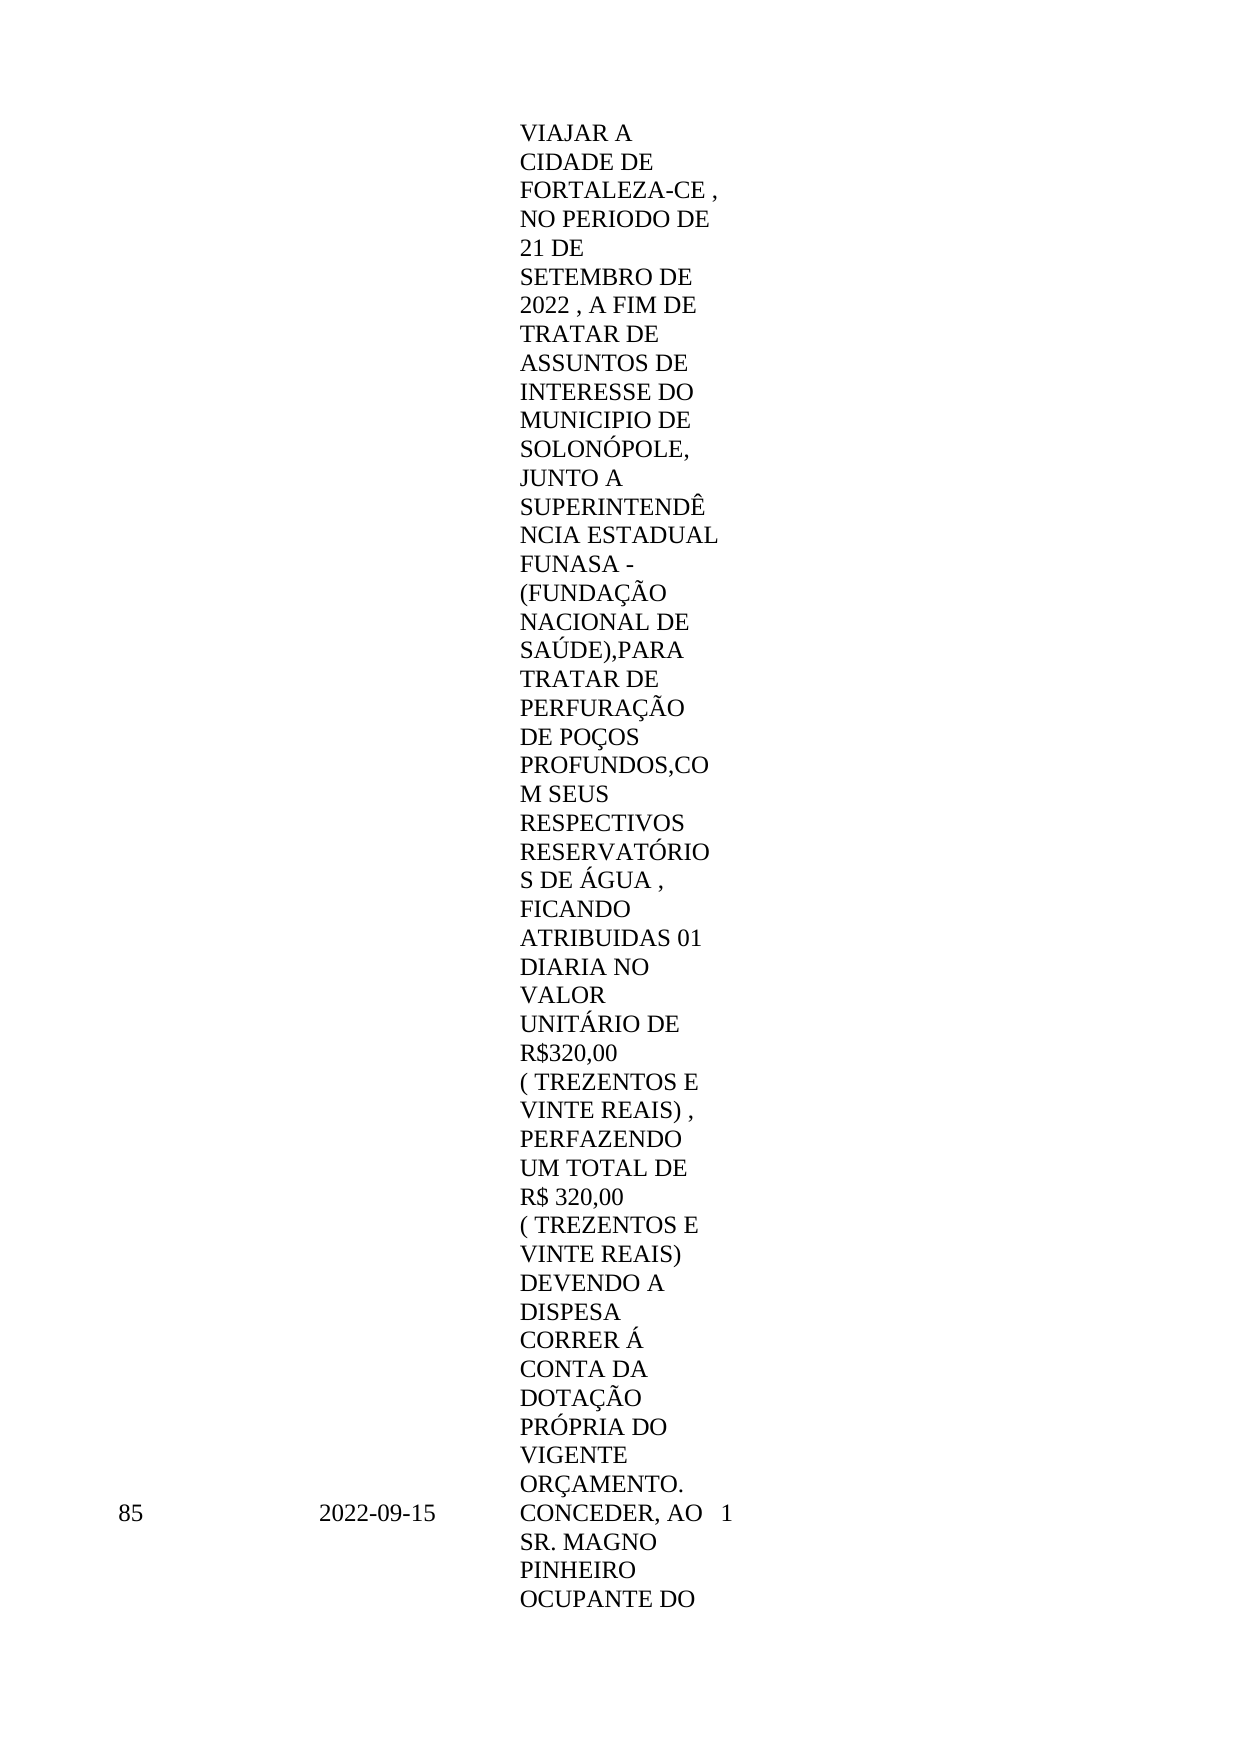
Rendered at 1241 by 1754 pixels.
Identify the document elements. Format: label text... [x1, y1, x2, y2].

table_cell [118, 118, 319, 1498]
table_cell 1 [720, 1498, 921, 1613]
table_cell [921, 118, 1122, 1498]
table_cell 85 [118, 1498, 319, 1613]
table_cell VIAJAR A CIDADE DE FORTALEZA-CE , NO PERIODO DE 21 DE SETEMBRO DE 2022 , A FIM DE TRATAR DE ASSUNTOS DE INTERESSE DO MUNICIPIO DE SOLONÓPOLE, JUNTO A SUPERINTENDÊNCIA ESTADUAL FUNASA - (FUNDAÇÃO NACIONAL DE SAÚDE),PARA TRATAR DE PERFURAÇÃO DE POÇOS PROFUNDOS,COM SEUS RESPECTIVOS RESERVATÓRIOS DE ÁGUA , FICANDO ATRIBUIDAS 01 DIARIA NO VALOR UNITÁRIO DE R$320,00 ( TREZENTOS E VINTE REAIS) , PERFAZENDO UM TOTAL DE R$ 320,00 ( TREZENTOS E VINTE REAIS) DEVENDO A DISPESA CORRER Á CONTA DA DOTAÇÃO PRÓPRIA DO VIGENTE ORÇAMENTO. [520, 118, 720, 1498]
table_cell CONCEDER, AO SR. MAGNO PINHEIRO OCUPANTE DO [520, 1498, 720, 1613]
table_cell [720, 118, 921, 1498]
table_cell 2022-09-15 [319, 1498, 519, 1613]
table_cell [921, 1498, 1122, 1613]
table_cell [319, 118, 519, 1498]
